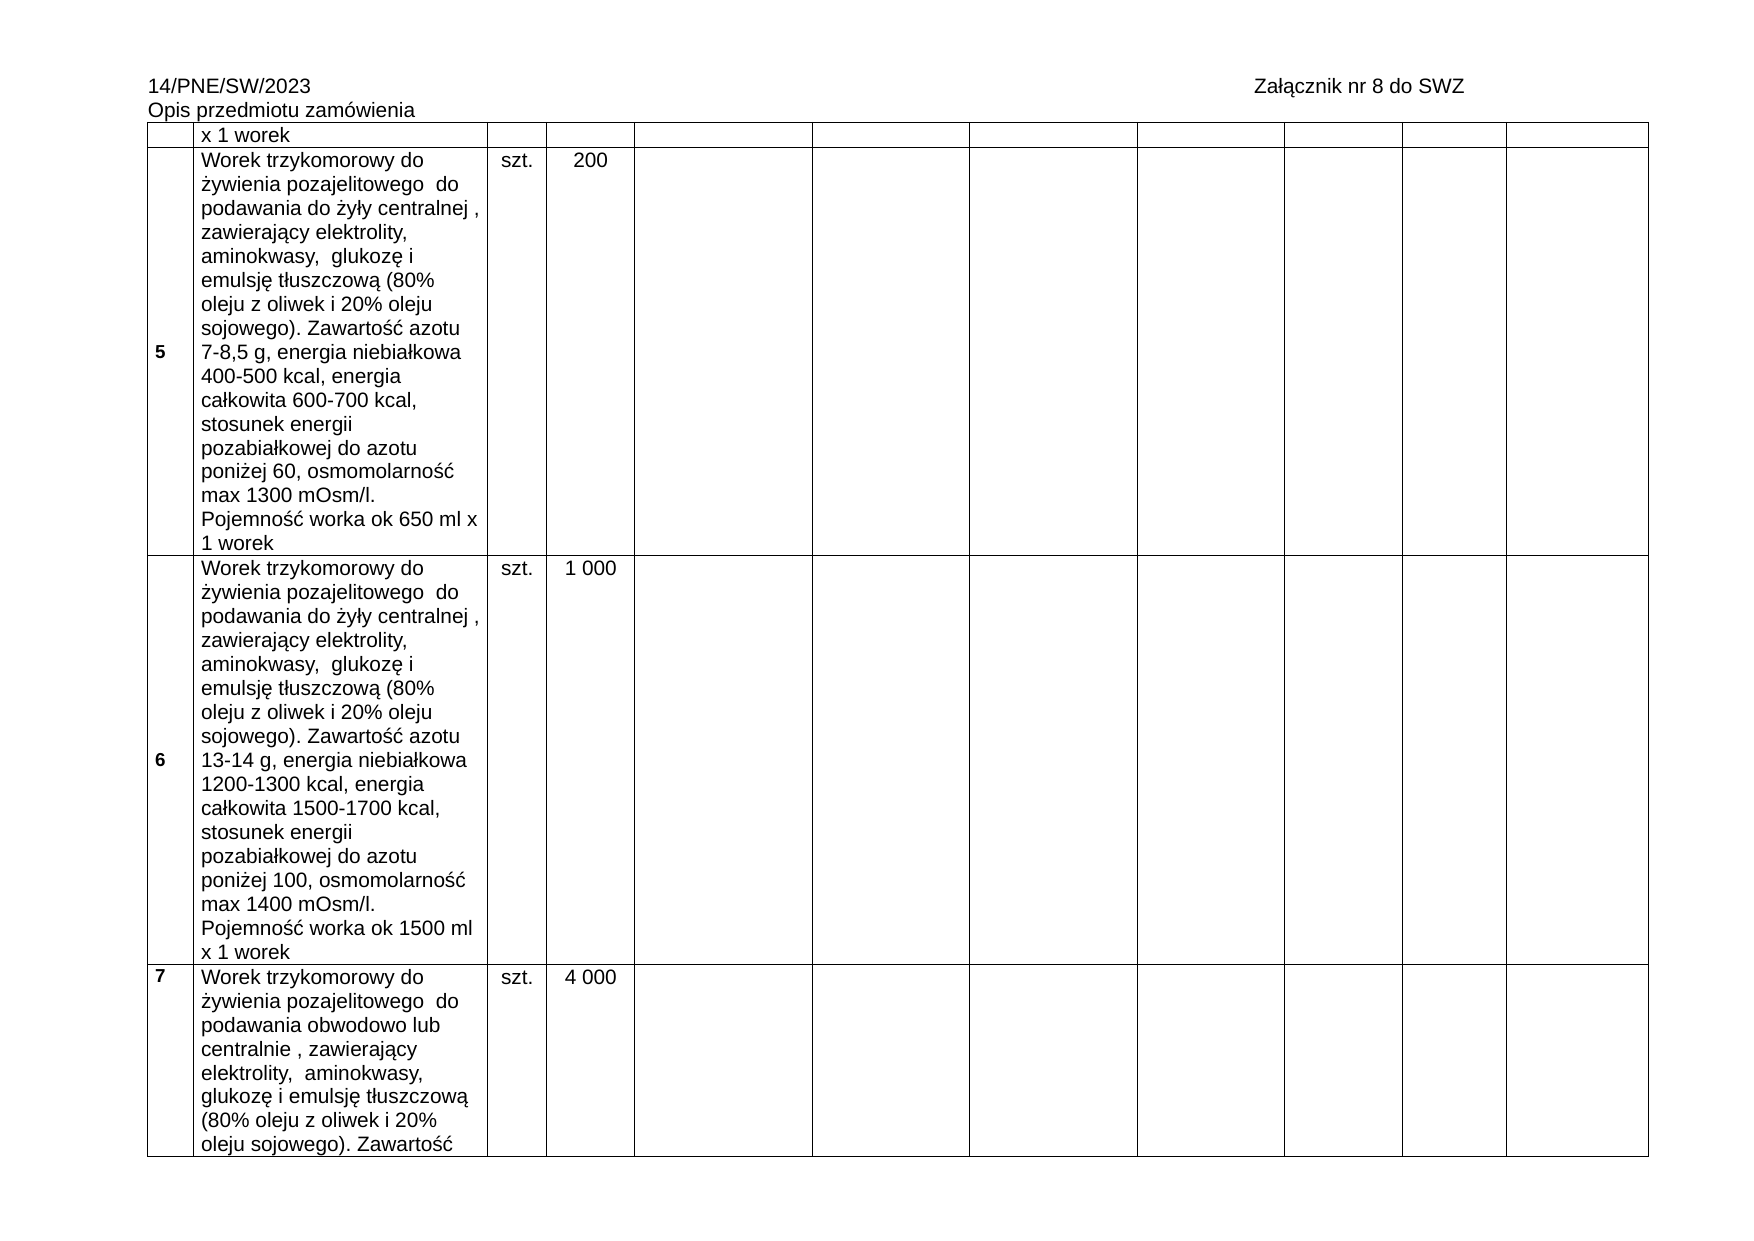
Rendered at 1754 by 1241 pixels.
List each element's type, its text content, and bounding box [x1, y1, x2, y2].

table_cell 4 000 [547, 965, 634, 1156]
table_cell szt. [488, 965, 546, 1156]
table_cell [970, 148, 1137, 555]
table_cell [1138, 965, 1284, 1156]
table_cell [547, 123, 634, 147]
table_cell [635, 556, 812, 963]
table_cell [970, 556, 1137, 963]
table_cell [1138, 123, 1284, 147]
table_cell szt. [488, 556, 546, 963]
table_cell [1507, 556, 1648, 963]
table_cell [1138, 148, 1284, 555]
table_cell [1507, 965, 1648, 1156]
table_cell [635, 965, 812, 1156]
table_cell Worek trzykomorowy do żywienia pozajelitowego do podawania do żyły centralnej , zawierający elektrolity, aminokwasy, glukozę i emulsję tłuszczową (80% oleju z oliwek i 20% oleju sojowego). Zawartość azotu 13-14 g, energia niebiałkowa 1200-1300 kcal, energia całkowita 1500-1700 kcal, stosunek energii pozabiałkowej do azotu poniżej 100, osmomolarność max 1400 mOsm/l. Pojemność worka ok 1500 ml x 1 worek [194, 556, 487, 963]
table_cell [488, 123, 546, 147]
table_cell [1138, 556, 1284, 963]
table_cell 200 [547, 148, 634, 555]
table_cell [1403, 123, 1506, 147]
table_cell [148, 123, 193, 147]
table_cell [1507, 148, 1648, 555]
table_cell [635, 123, 812, 147]
table_cell 6 [148, 556, 193, 963]
table_cell [1285, 148, 1402, 555]
table_cell [1285, 556, 1402, 963]
table_cell 5 [148, 148, 193, 555]
table_cell [1285, 123, 1402, 147]
table_cell [1403, 148, 1506, 555]
table_cell [813, 123, 969, 147]
table_cell [813, 148, 969, 555]
table_cell [970, 965, 1137, 1156]
table_cell 1 000 [547, 556, 634, 963]
table_cell Worek trzykomorowy do żywienia pozajelitowego do podawania do żyły centralnej , zawierający elektrolity, aminokwasy, glukozę i emulsję tłuszczową (80% oleju z oliwek i 20% oleju sojowego). Zawartość azotu 7-8,5 g, energia niebiałkowa 400-500 kcal, energia całkowita 600-700 kcal, stosunek energii pozabiałkowej do azotu poniżej 60, osmomolarność max 1300 mOsm/l. Pojemność worka ok 650 ml x 1 worek [194, 148, 487, 555]
table_cell Worek trzykomorowy do żywienia pozajelitowego do podawania obwodowo lub centralnie , zawierający elektrolity, aminokwasy, glukozę i emulsję tłuszczową (80% oleju z oliwek i 20% oleju sojowego). Zawartość [194, 965, 487, 1156]
table_cell [1507, 123, 1648, 147]
table_cell [813, 556, 969, 963]
table_cell szt. [488, 148, 546, 555]
table_cell 7 [148, 965, 193, 1156]
table_cell [1403, 556, 1506, 963]
table_cell x 1 worek [194, 123, 487, 147]
table_cell [813, 965, 969, 1156]
table_cell [970, 123, 1137, 147]
table_cell [1285, 965, 1402, 1156]
table_cell [635, 148, 812, 555]
table_cell [1403, 965, 1506, 1156]
